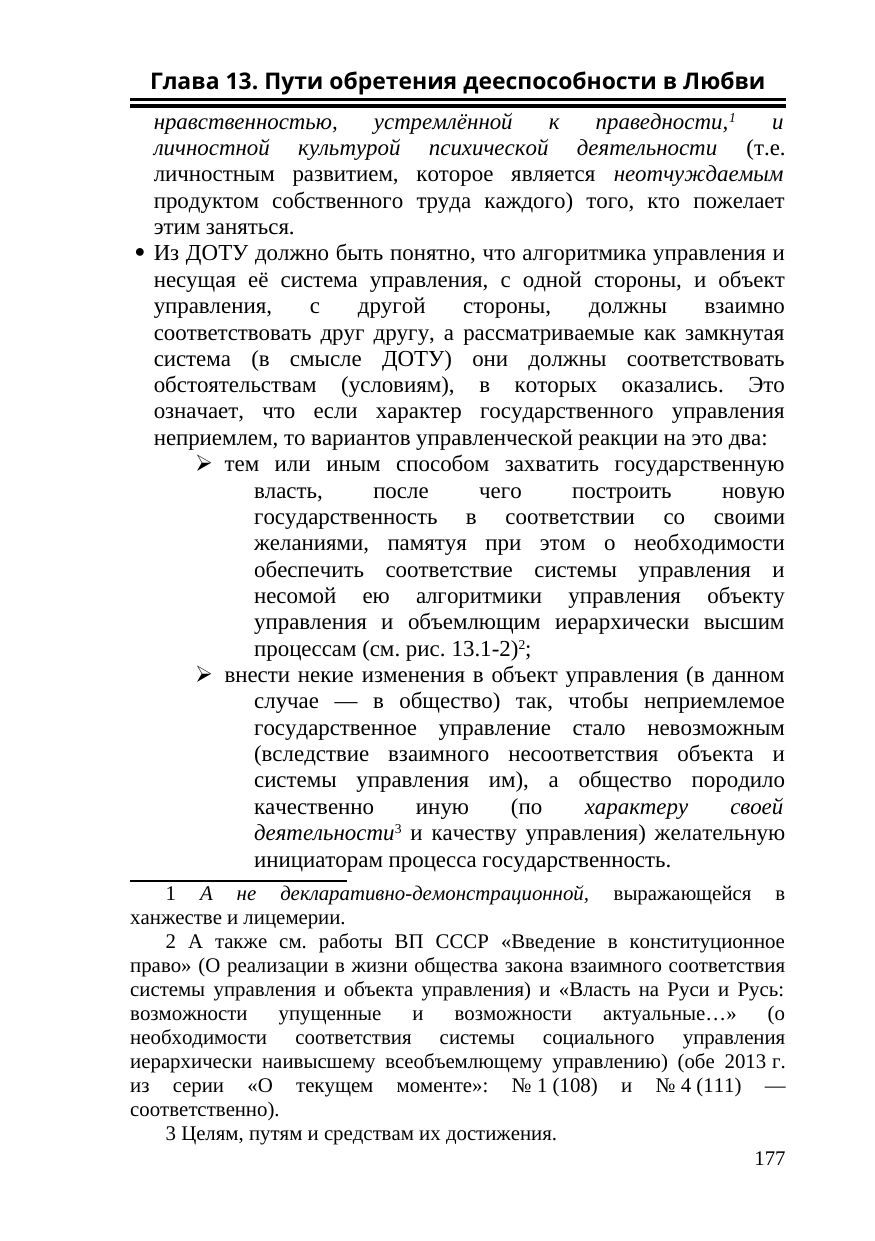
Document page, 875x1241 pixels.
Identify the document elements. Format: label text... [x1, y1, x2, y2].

list тем или иным способом захватить государственную власть, после чего построить новую государственность в соответствии со своими желаниями, памятуя при этом о необходимости обеспечить соответствие системы управления и несомой ею алгоритмики управления объекту управления и объемлющим иерархически высшим процессам (см. рис. 13.1‑2); [195, 450, 786, 661]
list внести некие изменения в объект управления (в данном случае — в общество) так, чтобы неприемлемое государственное управление стало невозможным (вследствие взаимного несоответствия объекта и системы управления им), а общество породило качественно иную (по характеру своей деятельности и качеству управления) желательную инициаторам процесса государственность. [195, 661, 786, 872]
list Из ДОТУ должно быть понятно, что алгоритмика управления и несущая её система управления, с одной стороны, и объект управления, с другой стороны, должны взаимно соответствовать друг другу, а рассматриваемые как замкнутая система (в смысле ДОТУ) они должны соответствовать обстоятельствам (условиям), в которых оказались. Это означает, что если характер государственного управления неприемлем, то вариантов управленческой реакции на это два: [136, 239, 786, 450]
list Целям, путям и средствам их достижения. [130, 1121, 786, 1145]
list А также см. работы ВП СССР «Введение в конституционное право» (О реализации в жизни общества закона взаимного соответствия системы управления и объекта управления) и «Власть на Руси и Русь: возможности упущенные и возможности актуальные…» (о необходимости соответствия системы социального управления иерархически наивысшему всеобъемлющему управлению) (обе 2013 г. из серии «О текущем моменте»: № 1 (108) и № 4 (111) — соответственно). [130, 929, 786, 1121]
list А не декларативно-демонстрационной, выражающейся в ханжестве и лицемерии. [130, 881, 786, 929]
list нравственностью, устремлённой к праведности, и личностной культурой психической деятельности (т.е. личностным развитием, которое является неотчуждаемым продуктом собственного труда каждого) того, кто пожелает этим заняться. [136, 108, 786, 239]
